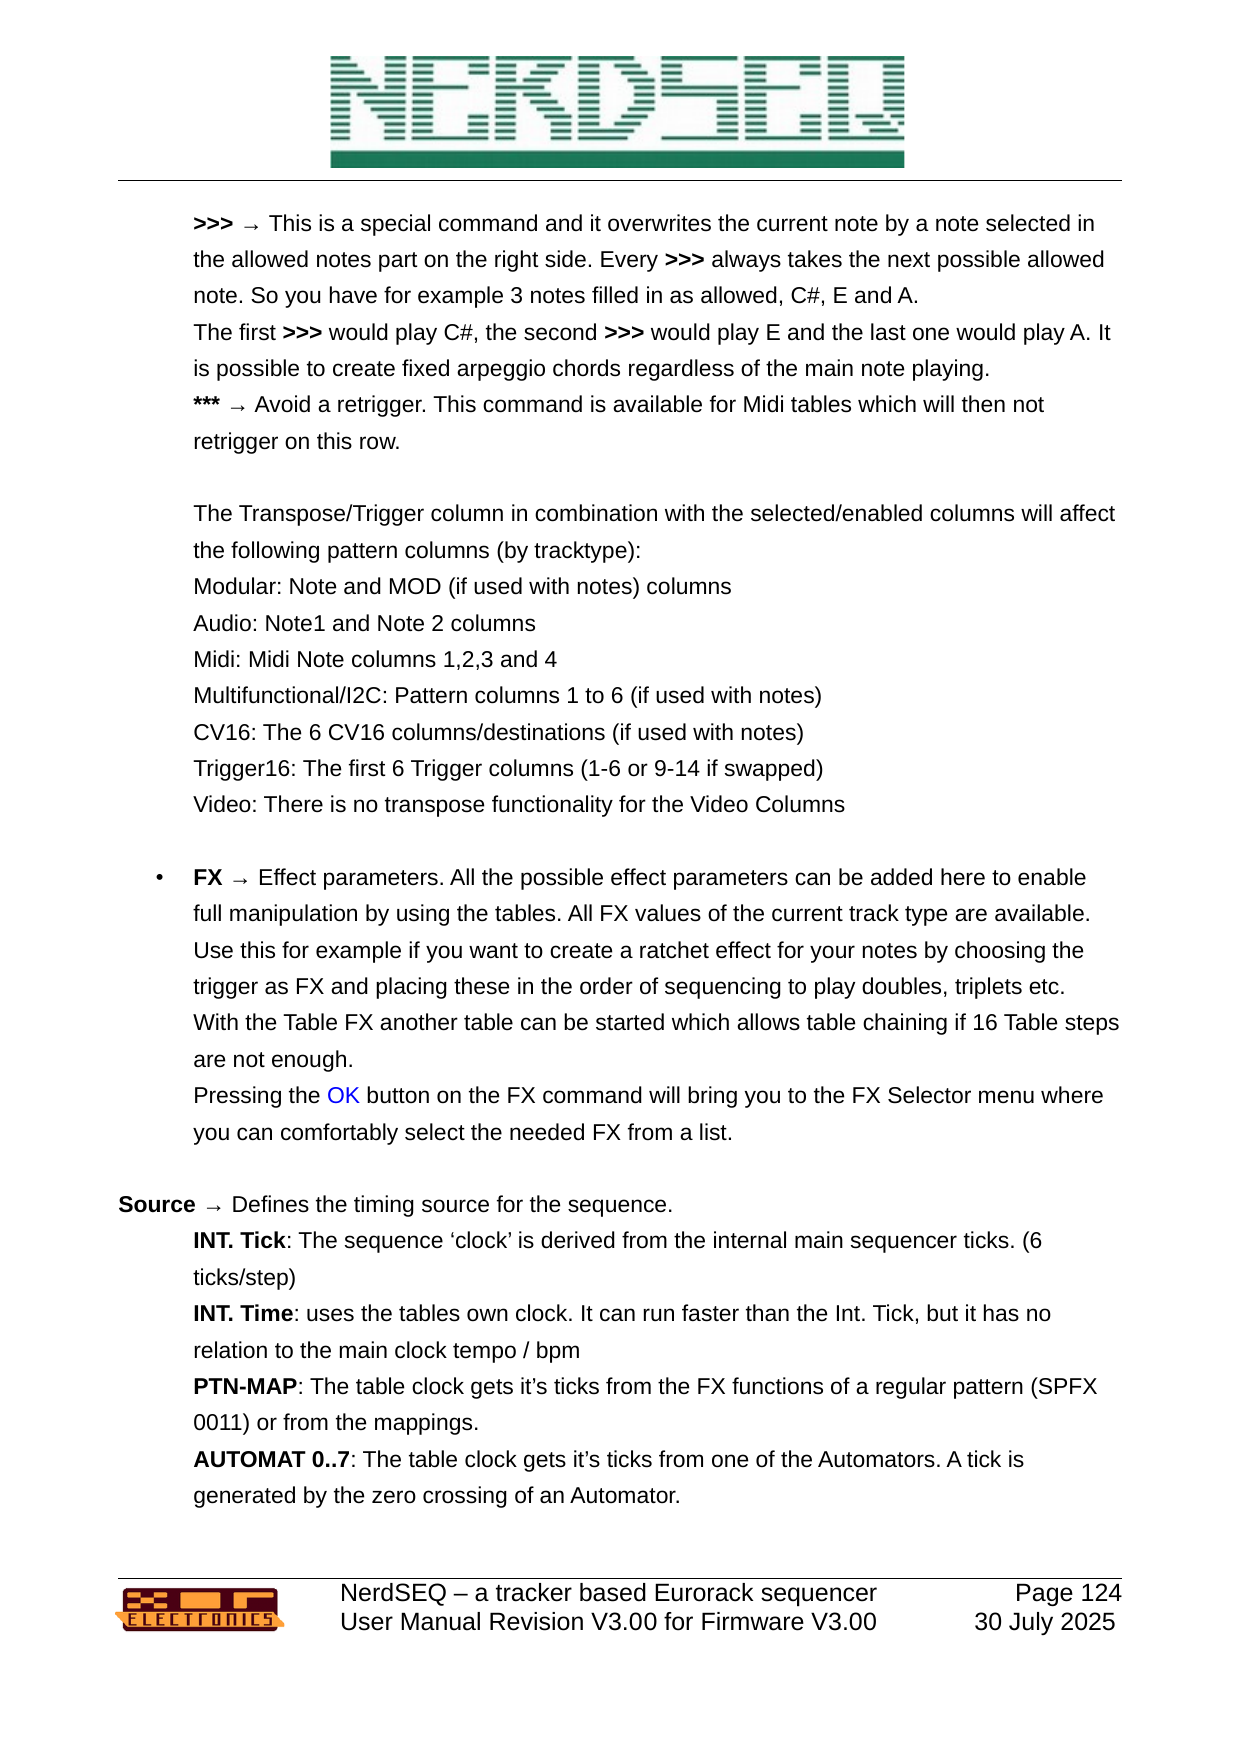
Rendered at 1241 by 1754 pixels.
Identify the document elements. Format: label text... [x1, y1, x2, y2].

text INT. Tick: The sequence ‘clock’ is derived from the internal main sequencer ticks. (6 ticks/step) [118, 1227, 1122, 1290]
text INT. Time: uses the tables own clock. It can run faster than the Int. Tick, but it has no relation to the main clock tempo / bpm [118, 1300, 1122, 1363]
list Midi: Midi Note columns 1,2,3 and 4 Multifunctional/I2C: Pattern columns 1 to 6 (if used with notes) CV16: The 6 CV16 columns/destinations (if used with notes) [156, 646, 1122, 745]
list >>> → This is a special command and it overwrites the current note by a note selected in the allowed notes part on the right side. Every >>> always takes the next possible allowed note. So you have for example 3 notes filled in as allowed, C#, E and A. [156, 209, 1122, 309]
picture [115, 1584, 285, 1634]
picture [330, 56, 905, 168]
list Video: There is no transpose functionality for the Video Columns [156, 791, 1122, 854]
list Pressing the OK button on the FX command will bring you to the FX Selector menu where you can comfortably select the needed FX from a list. [156, 1082, 1122, 1145]
list The Transpose/Trigger column in combination with the selected/enabled columns will affect the following pattern columns (by tracktype): Modular: Note and MOD (if used with notes) columns Audio: Note1 and Note 2 columns [156, 464, 1122, 636]
list FX → Effect parameters. All the possible effect parameters can be added here to enable full manipulation by using the tables. All FX values of the current track type are available. Use this for example if you want to create a ratchet effect for your notes by choosing the trigger as FX and placing these in the order of sequencing to play doubles, triplets etc. [156, 864, 1122, 999]
list With the Table FX another table can be started which allows table chaining if 16 Table steps are not enough. [156, 1009, 1122, 1072]
list *** → Avoid a retrigger. This command is available for Midi tables which will then not retrigger on this row. [156, 391, 1122, 454]
list Trigger16: The first 6 Trigger columns (1-6 or 9-14 if swapped) [156, 755, 1122, 781]
list The first >>> would play C#, the second >>> would play E and the last one would play A. It is possible to create fixed arpeggio chords regardless of the main note playing. [156, 319, 1122, 381]
text Source → Defines the timing source for the sequence. [118, 1191, 1122, 1217]
text PTN-MAP: The table clock gets it’s ticks from the FX functions of a regular pattern (SPFX 0011) or from the mappings. [118, 1373, 1122, 1436]
text AUTOMAT 0..7: The table clock gets it’s ticks from one of the Automators. A tick is generated by the zero crossing of an Automator. [118, 1446, 1122, 1508]
